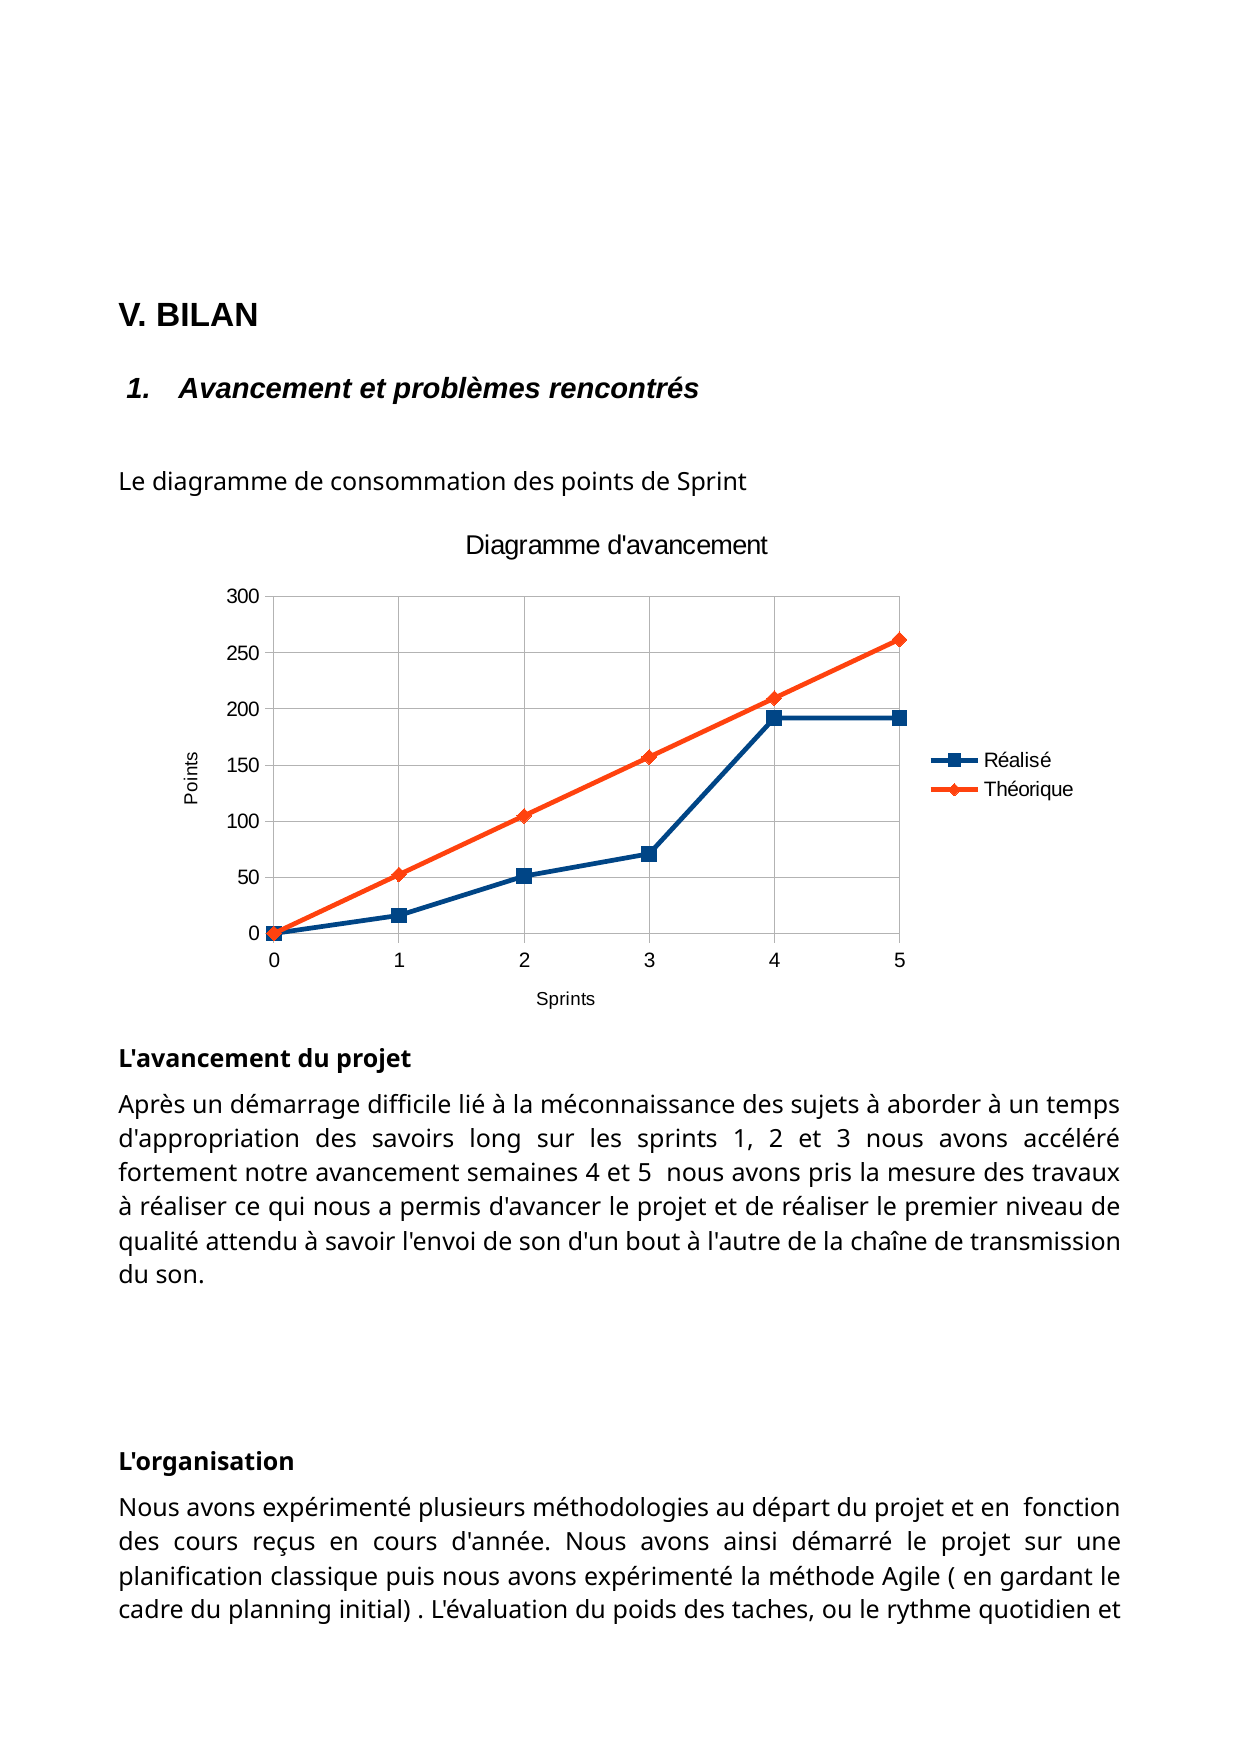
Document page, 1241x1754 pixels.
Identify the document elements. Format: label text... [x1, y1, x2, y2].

text Nous avons expérimenté plusieurs méthodologies au départ du projet et en fonction des cours reçus en cours d'année. Nous avons ainsi démarré le projet sur une planification classique puis nous avons expérimenté la méthode Agile ( en gardant le cadre du planning initial) . L'évaluation du poids des taches, ou le rythme quotidien et [118, 1490, 1122, 1626]
text L'organisation [118, 1443, 1122, 1477]
text Le diagramme de consommation des points de Sprint [118, 463, 1122, 497]
text Après un démarrage difficile lié à la méconnaissance des sujets à aborder à un temps d'appropriation des savoirs long sur les sprints 1, 2 et 3 nous avons accéléré fortement notre avancement semaines 4 et 5 nous avons pris la mesure des travaux à réaliser ce qui nous a permis d'avancer le projet et de réaliser le premier niveau de qualité attendu à savoir l'envoi de son d'un bout à l'autre de la chaîne de transmission du son. [118, 1087, 1122, 1291]
text L'avancement du projet [118, 510, 1122, 1074]
subtitle Avancement et problèmes rencontrés [118, 371, 1122, 404]
subtitle V. BILAN [118, 294, 1122, 333]
